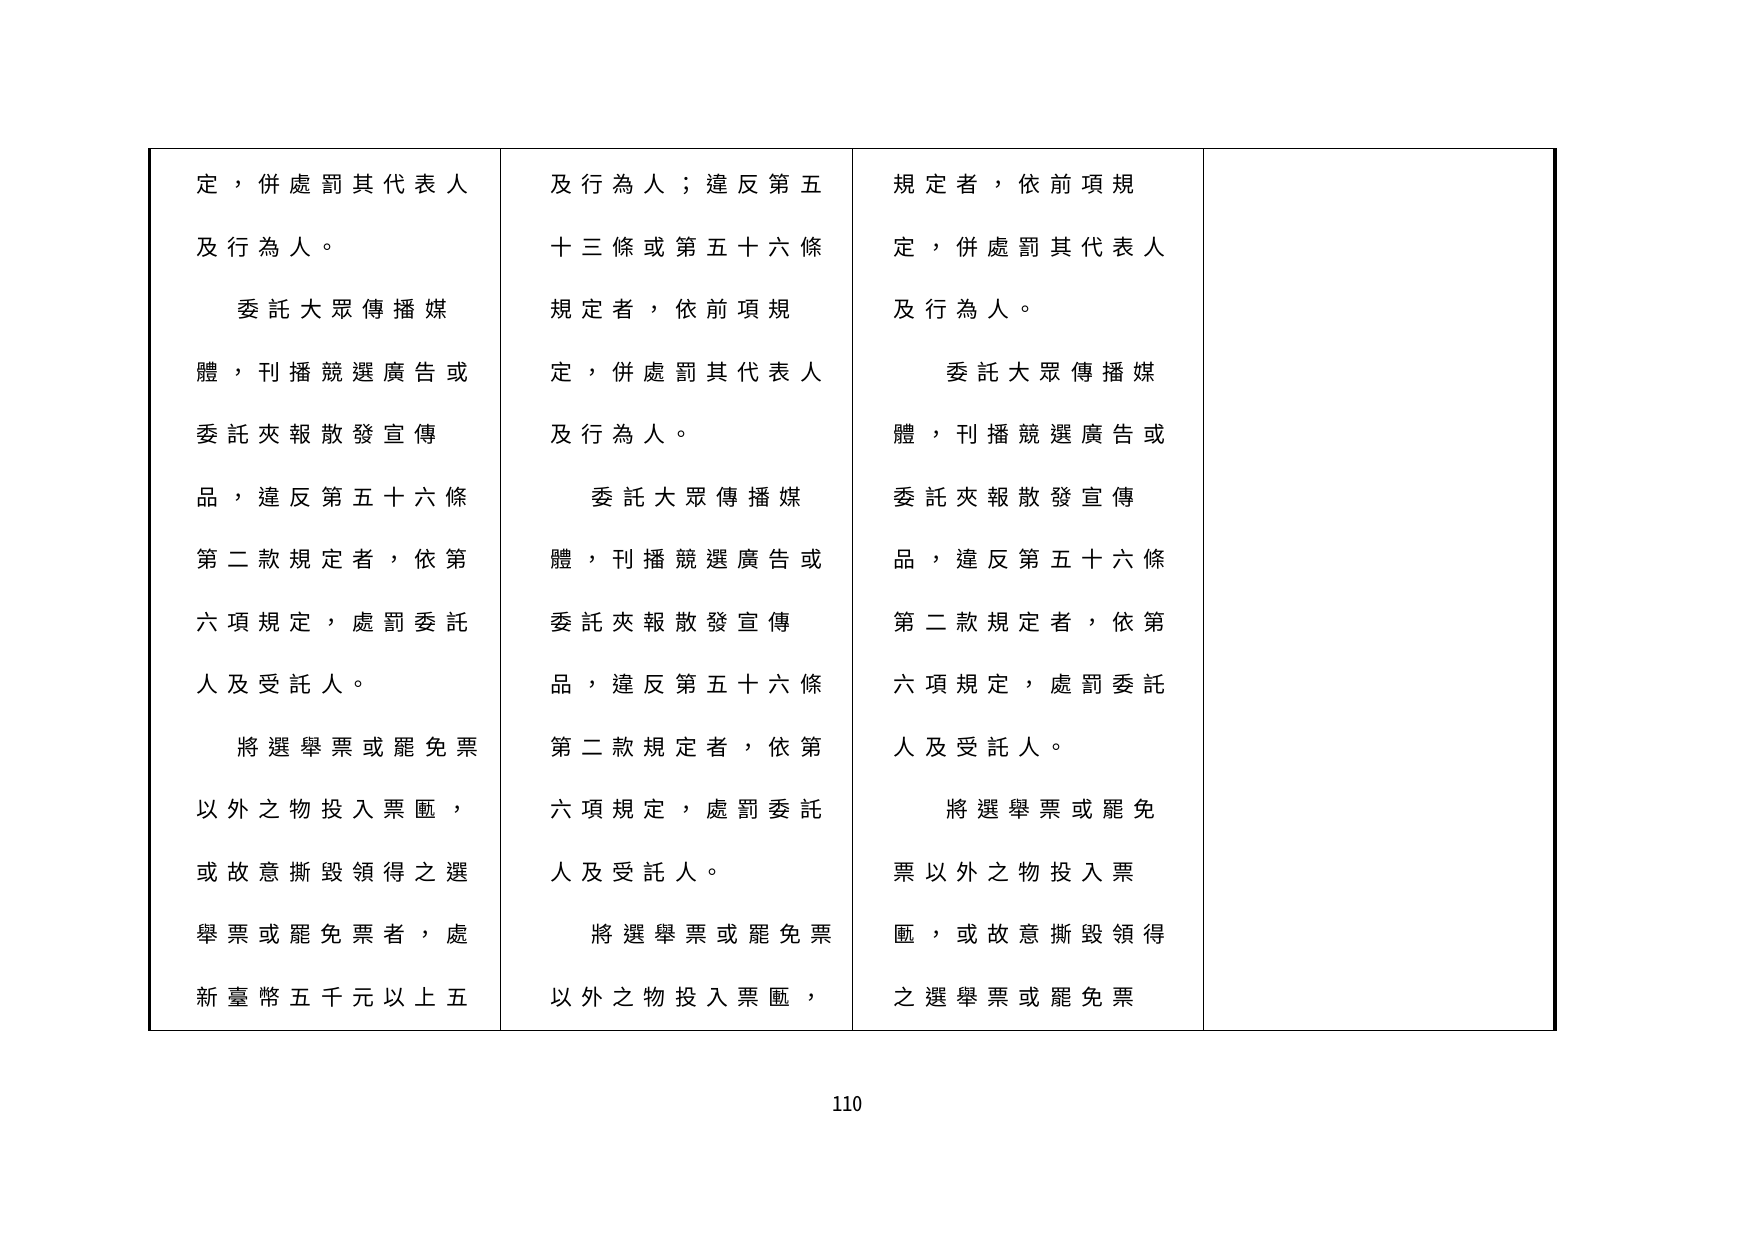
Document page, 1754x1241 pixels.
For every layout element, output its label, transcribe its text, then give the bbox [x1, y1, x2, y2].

table_cell [1204, 149, 1553, 1030]
table_cell 定，併處罰其代表人及行為人。 委託大眾傳播媒體，刊播競選廣告或委託夾報散發宣傳品，違反第五十六條第二款規定者，依第六項規定，處罰委託人及受託人。 將選舉票或罷免票以外之物投入票匭，或故意撕毀領得之選舉票或罷免票者，處新臺幣五千元以上五 [151, 149, 500, 1030]
table_cell 及行為人；違反第五十三條或第五十六條規定者，依前項規定，併處罰其代表人及行為人。 委託大眾傳播媒體，刊播競選廣告或委託夾報散發宣傳品，違反第五十六條第二款規定者，依第六項規定，處罰委託人及受託人。 將選舉票或罷免票以外之物投入票匭， [501, 149, 852, 1030]
table_cell 規定者，依前項規定，併處罰其代表人及行為人。 委託大眾傳播媒體，刊播競選廣告或委託夾報散發宣傳品，違反第五十六條第二款規定者，依第六項規定，處罰委託人及受託人。 將選舉票或罷免票以外之物投入票匭，或故意撕毀領得之選舉票或罷免票 [853, 149, 1203, 1030]
